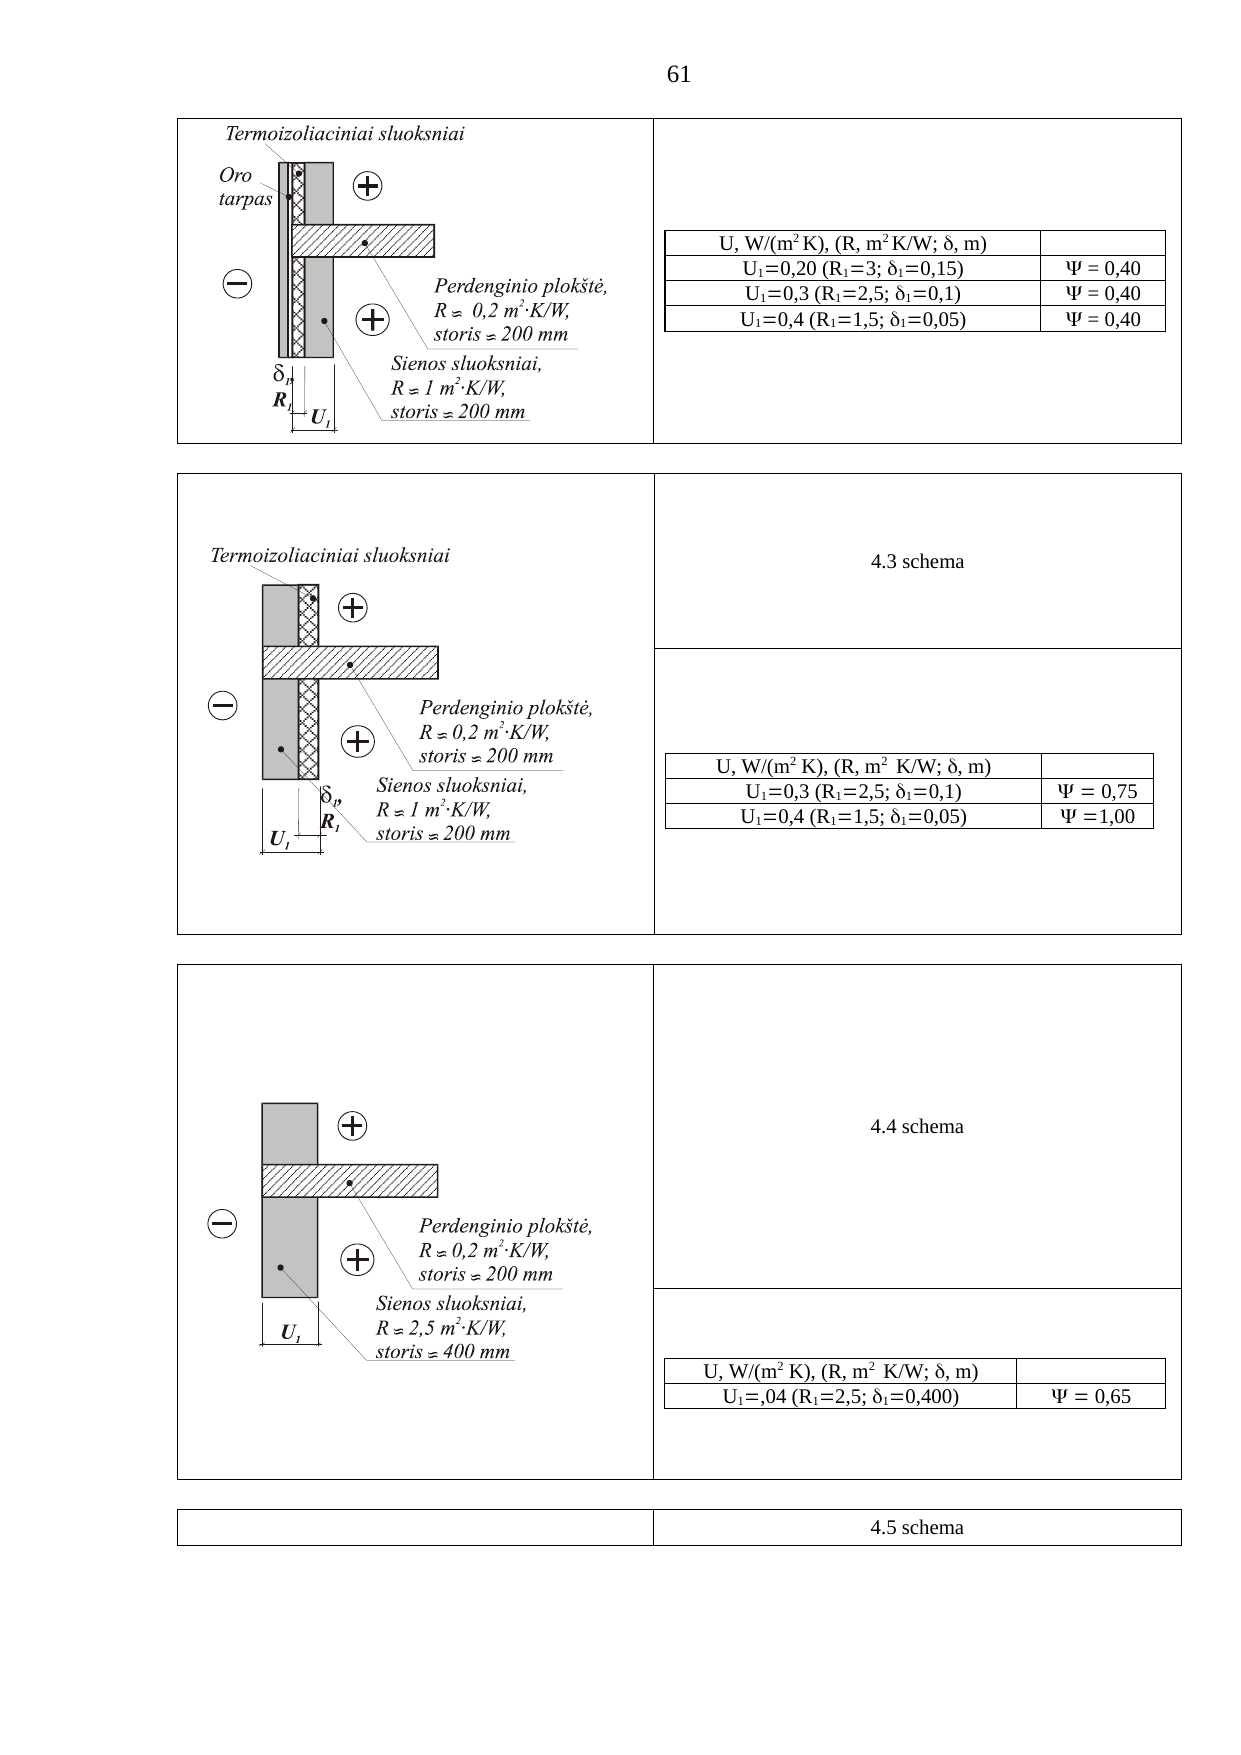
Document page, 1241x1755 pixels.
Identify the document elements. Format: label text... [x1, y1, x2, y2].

table_cell Y = 0,40 [1041, 306, 1165, 331]
table_header 4.4 schema [654, 965, 1181, 1288]
table_cell Y =1,00 [1042, 804, 1153, 828]
table_cell U1=0,3 (R1=2,5; d1=0,1) [666, 779, 1041, 803]
table_header [1041, 231, 1165, 255]
table_header U, W/(m2 K), (R, m2 K/W; d, m) [666, 231, 1040, 255]
table_header 4.3 schema [655, 474, 1181, 648]
table_cell U1=0,4 (R1=1,5; d1=0,05) [666, 804, 1041, 828]
table_cell Y = 0,40 [1041, 281, 1165, 305]
table_cell [654, 119, 1181, 443]
table_cell U1=0,4 (R1=1,5; d1=0,05) [666, 306, 1040, 331]
table_header [178, 119, 653, 443]
table_cell Y = 0,40 [1041, 256, 1165, 280]
table_header U, W/(m2 K), (R, m2 K/W; d, m) [665, 1359, 1016, 1383]
table_cell [654, 1289, 1181, 1479]
table_cell U1=,04 (R1=2,5; d1=0,400) [665, 1384, 1016, 1408]
table_header [178, 1510, 653, 1545]
table_header U, W/(m2 K), (R, m2 K/W; d, m) [666, 754, 1041, 778]
table_header 4.5 schema [654, 1510, 1181, 1545]
table_cell Y = 0,65 [1017, 1384, 1165, 1408]
table_header [178, 474, 654, 934]
table_cell U1=0,20 (R1=3; d1=0,15) [666, 256, 1040, 280]
table_header [178, 965, 653, 1479]
table_cell [655, 649, 1181, 934]
table_header [1042, 754, 1153, 778]
table_cell Y = 0,75 [1042, 779, 1153, 803]
table_header [1017, 1359, 1165, 1383]
table_cell U1=0,3 (R1=2,5; d1=0,1) [666, 281, 1040, 305]
